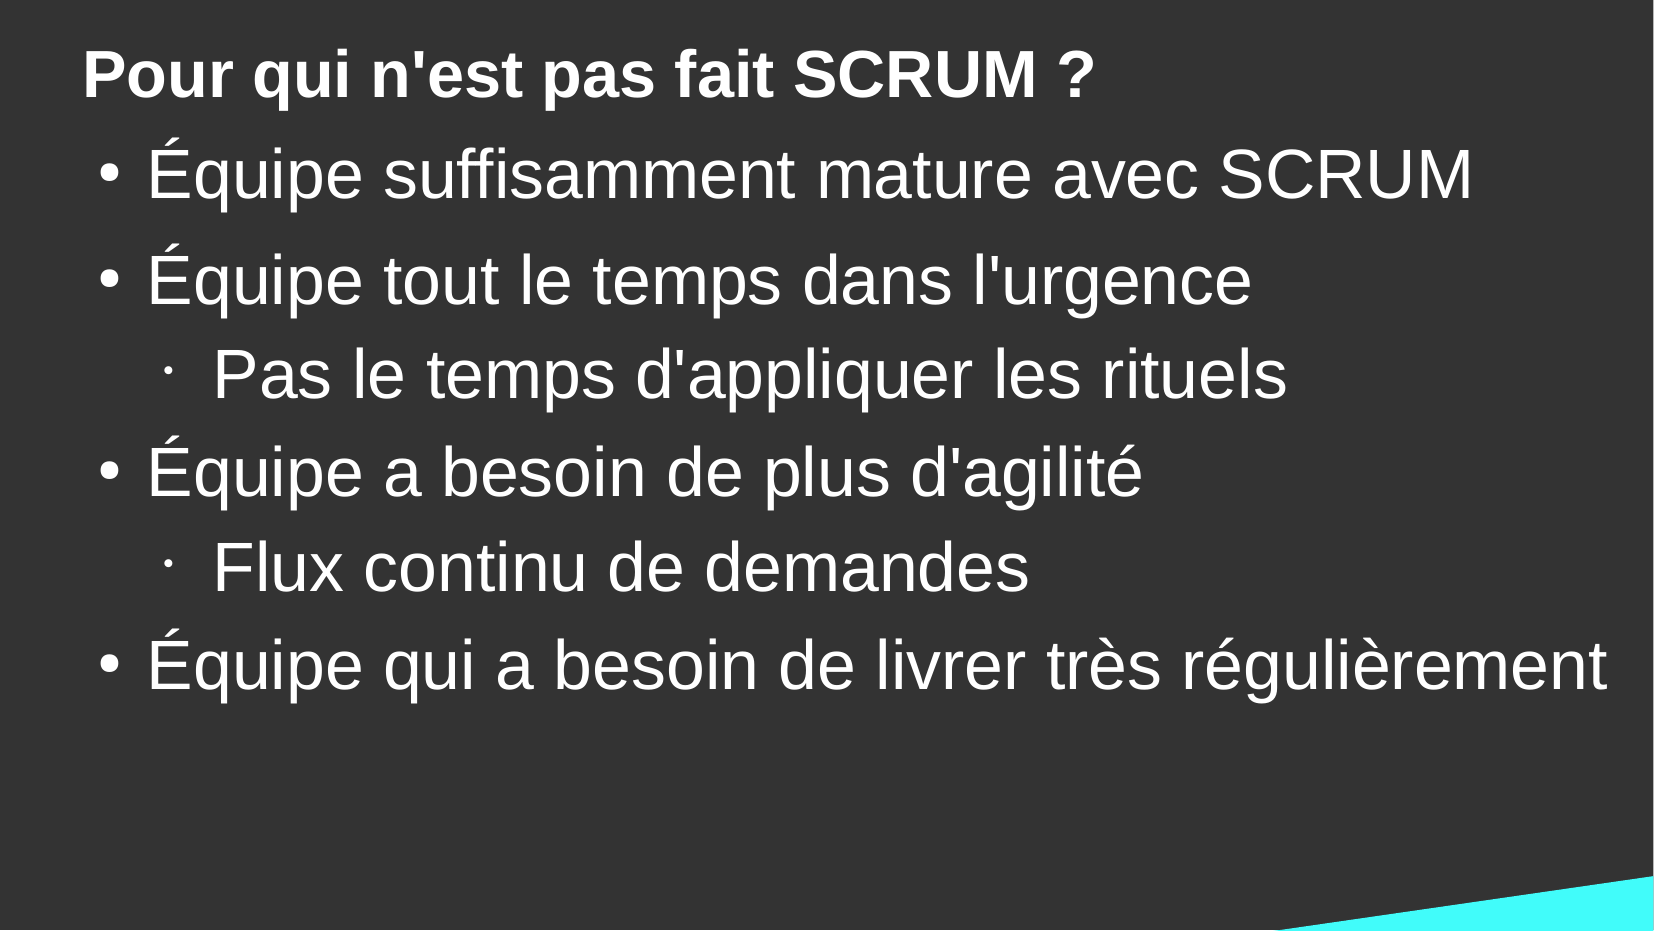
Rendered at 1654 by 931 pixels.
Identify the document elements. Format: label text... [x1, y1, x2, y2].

title Pour qui n'est pas fait SCRUM ? [82, 37, 1571, 122]
list Équipe suffisamment mature avec SCRUM Équipe tout le temps dans l'urgence Pas le temps d'appliquer les rituels Équipe a besoin de plus d'agilité Flux continu de demandes Équipe qui a besoin de livrer très régulièrement [80, 135, 1620, 777]
text_box [1273, 876, 1654, 931]
